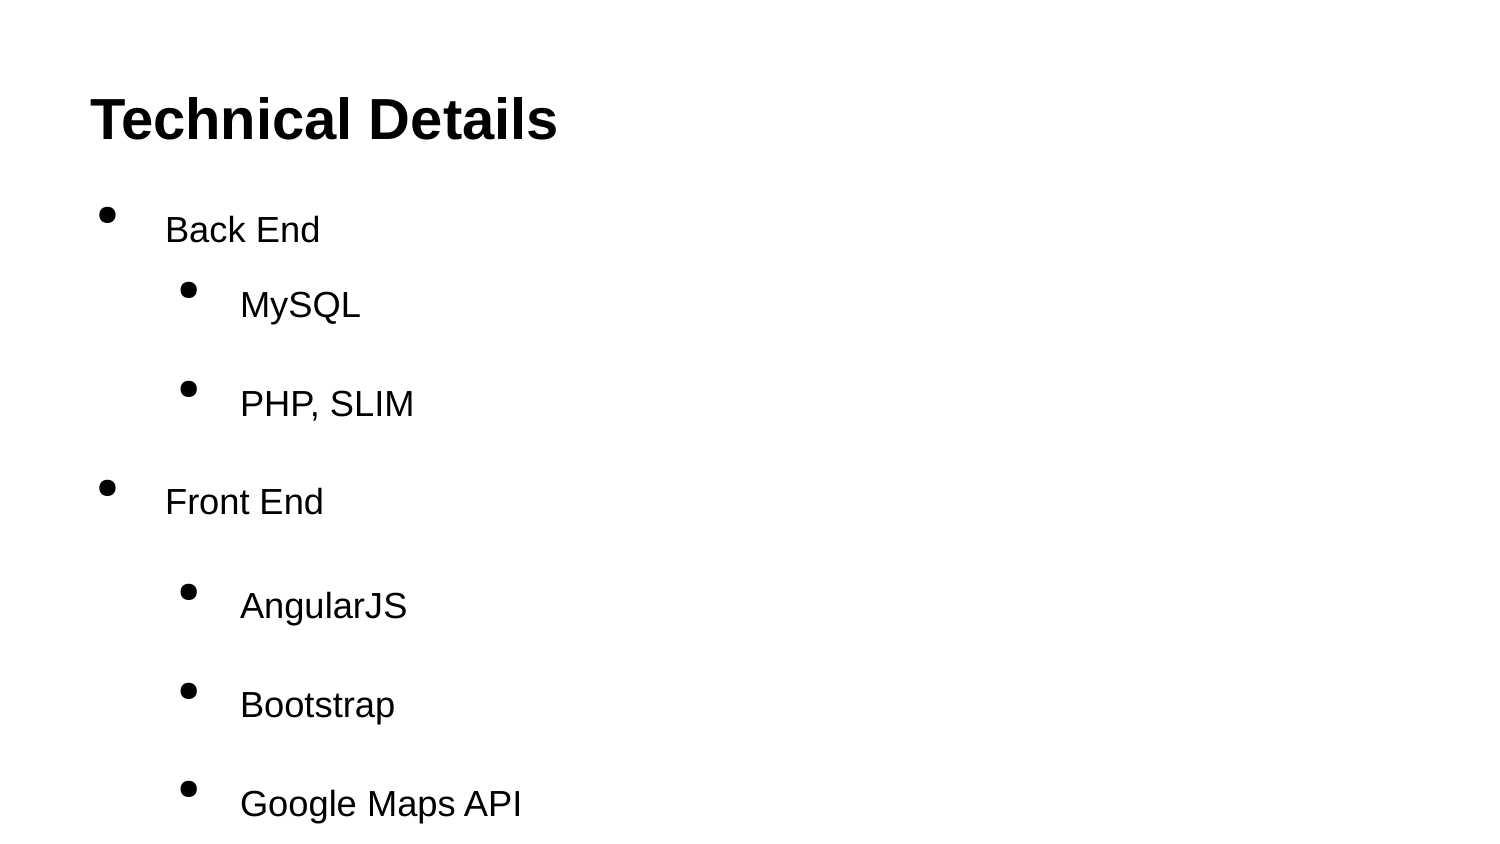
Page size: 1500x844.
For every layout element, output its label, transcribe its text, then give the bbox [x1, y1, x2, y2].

list Back End MySQL PHP, SLIM Front End AngularJS Bootstrap Google Maps API [75, 165, 1425, 777]
title Technical Details [75, 33, 1425, 165]
